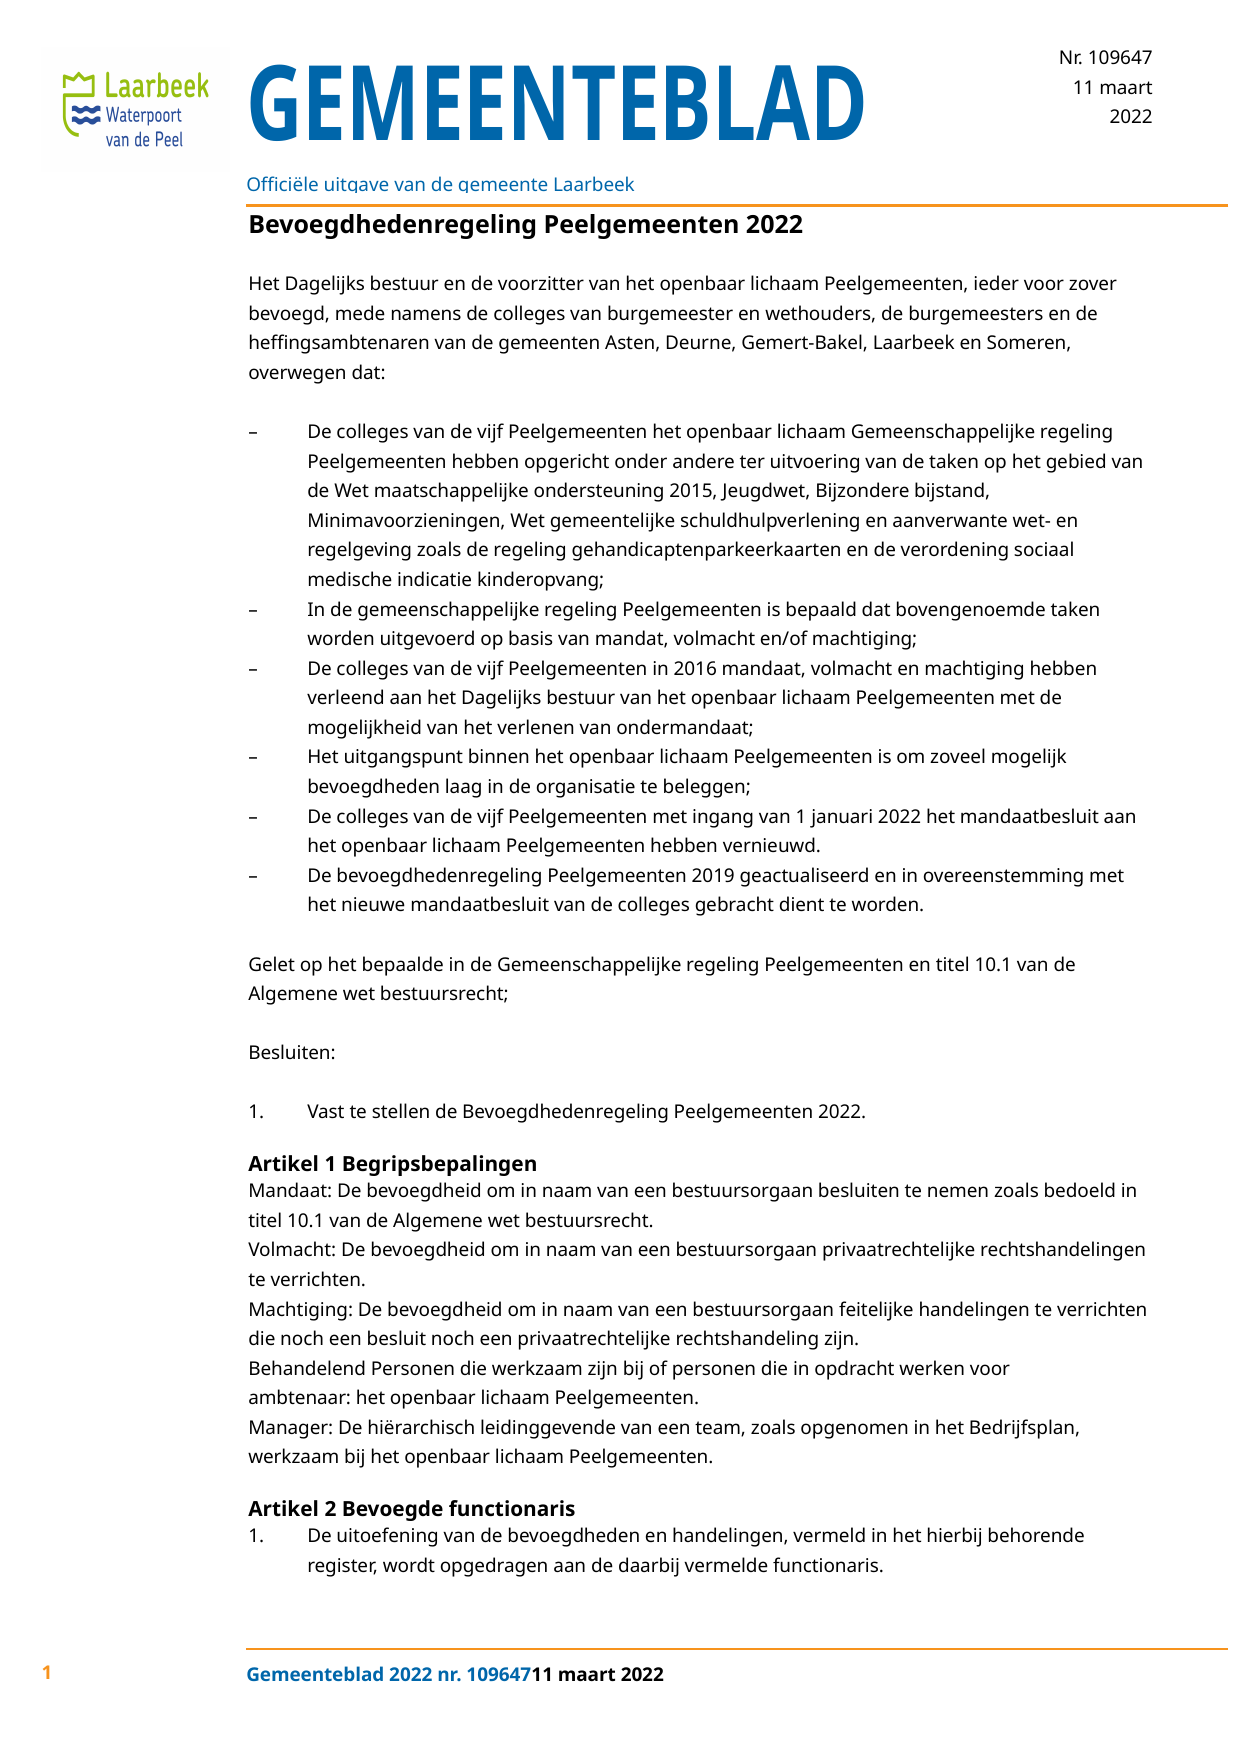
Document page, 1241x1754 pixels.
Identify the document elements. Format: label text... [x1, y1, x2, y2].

text Volmacht: De bevoegdheid om in naam van een bestuursorgaan privaatrechtelijke rechtshandelingen te verrichten. [248, 1237, 1152, 1292]
text Mandaat: De bevoegdheid om in naam van een bestuursorgaan besluiten te nemen zoals bedoeld in titel 10.1 van de Algemene wet bestuursrecht. [248, 1177, 1152, 1233]
text Behandelend Personen die werkzaam zijn bij of personen die in opdracht werken voor [248, 1355, 1152, 1381]
text Gelet op het bepaalde in de Gemeenschappelijke regeling Peelgemeenten en titel 10.1 van de Algemene wet bestuursrecht; [248, 951, 1152, 1006]
list De colleges van de vijf Peelgemeenten met ingang van 1 januari 2022 het mandaatbesluit aan het openbaar lichaam Peelgemeenten hebben vernieuwd. [248, 803, 1152, 858]
text Bevoegdhedenregeling Peelgemeenten 2022 [248, 207, 1152, 241]
list De bevoegdhedenregeling Peelgemeenten 2019 geactualiseerd en in overeenstemming met het nieuwe mandaatbesluit van de colleges gebracht dient te worden. [248, 862, 1152, 917]
picture [41, 47, 231, 172]
list Vast te stellen de Bevoegdhedenregeling Peelgemeenten 2022. [248, 1099, 1152, 1124]
list De colleges van de vijf Peelgemeenten het openbaar lichaam Gemeenschappelijke regeling Peelgemeenten hebben opgericht onder andere ter uitvoering van de taken op het gebied van de Wet maatschappelijke ondersteuning 2015, Jeugdwet, Bijzondere bijstand, Minimavoorzieningen, Wet gemeentelijke schuldhulpverlening en aanverwante wet- en regelgeving zoals de regeling gehandicaptenparkeerkaarten en de verordening sociaal medische indicatie kinderopvang; [248, 418, 1152, 592]
text Artikel 1 Begripsbepalingen [248, 1149, 1152, 1177]
text Het Dagelijks bestuur en de voorzitter van het openbaar lichaam Peelgemeenten, ieder voor zover bevoegd, mede namens de colleges van burgemeester en wethouders, de burgemeesters en de heffingsambtenaren van de gemeenten Asten, Deurne, Gemert-Bakel, Laarbeek en Someren, overwegen dat: [248, 270, 1152, 385]
text ambtenaar: het openbaar lichaam Peelgemeenten. [248, 1384, 1152, 1410]
list In de gemeenschappelijke regeling Peelgemeenten is bepaald dat bovengenoemde taken worden uitgevoerd op basis van mandat, volmacht en/of machtiging; [248, 596, 1152, 651]
text Machtiging: De bevoegdheid om in naam van een bestuursorgaan feitelijke handelingen te verrichten die noch een besluit noch een privaatrechtelijke rechtshandeling zijn. [248, 1296, 1152, 1351]
text Artikel 2 Bevoegde functionaris [248, 1494, 1152, 1523]
list De colleges van de vijf Peelgemeenten in 2016 mandaat, volmacht en machtiging hebben verleend aan het Dagelijks bestuur van het openbaar lichaam Peelgemeenten met de mogelijkheid van het verlenen van ondermandaat; [248, 655, 1152, 740]
list Het uitgangspunt binnen het openbaar lichaam Peelgemeenten is om zoveel mogelijk bevoegdheden laag in de organisatie te beleggen; [248, 744, 1152, 799]
list De uitoefening van de bevoegdheden en handelingen, vermeld in het hierbij behorende register, wordt opgedragen aan de daarbij vermelde functionaris. [248, 1523, 1152, 1578]
text Besluiten: [248, 1039, 1152, 1065]
text Manager: De hiërarchisch leidinggevende van een team, zoals opgenomen in het Bedrijfsplan, werkzaam bij het openbaar lichaam Peelgemeenten. [248, 1414, 1152, 1469]
